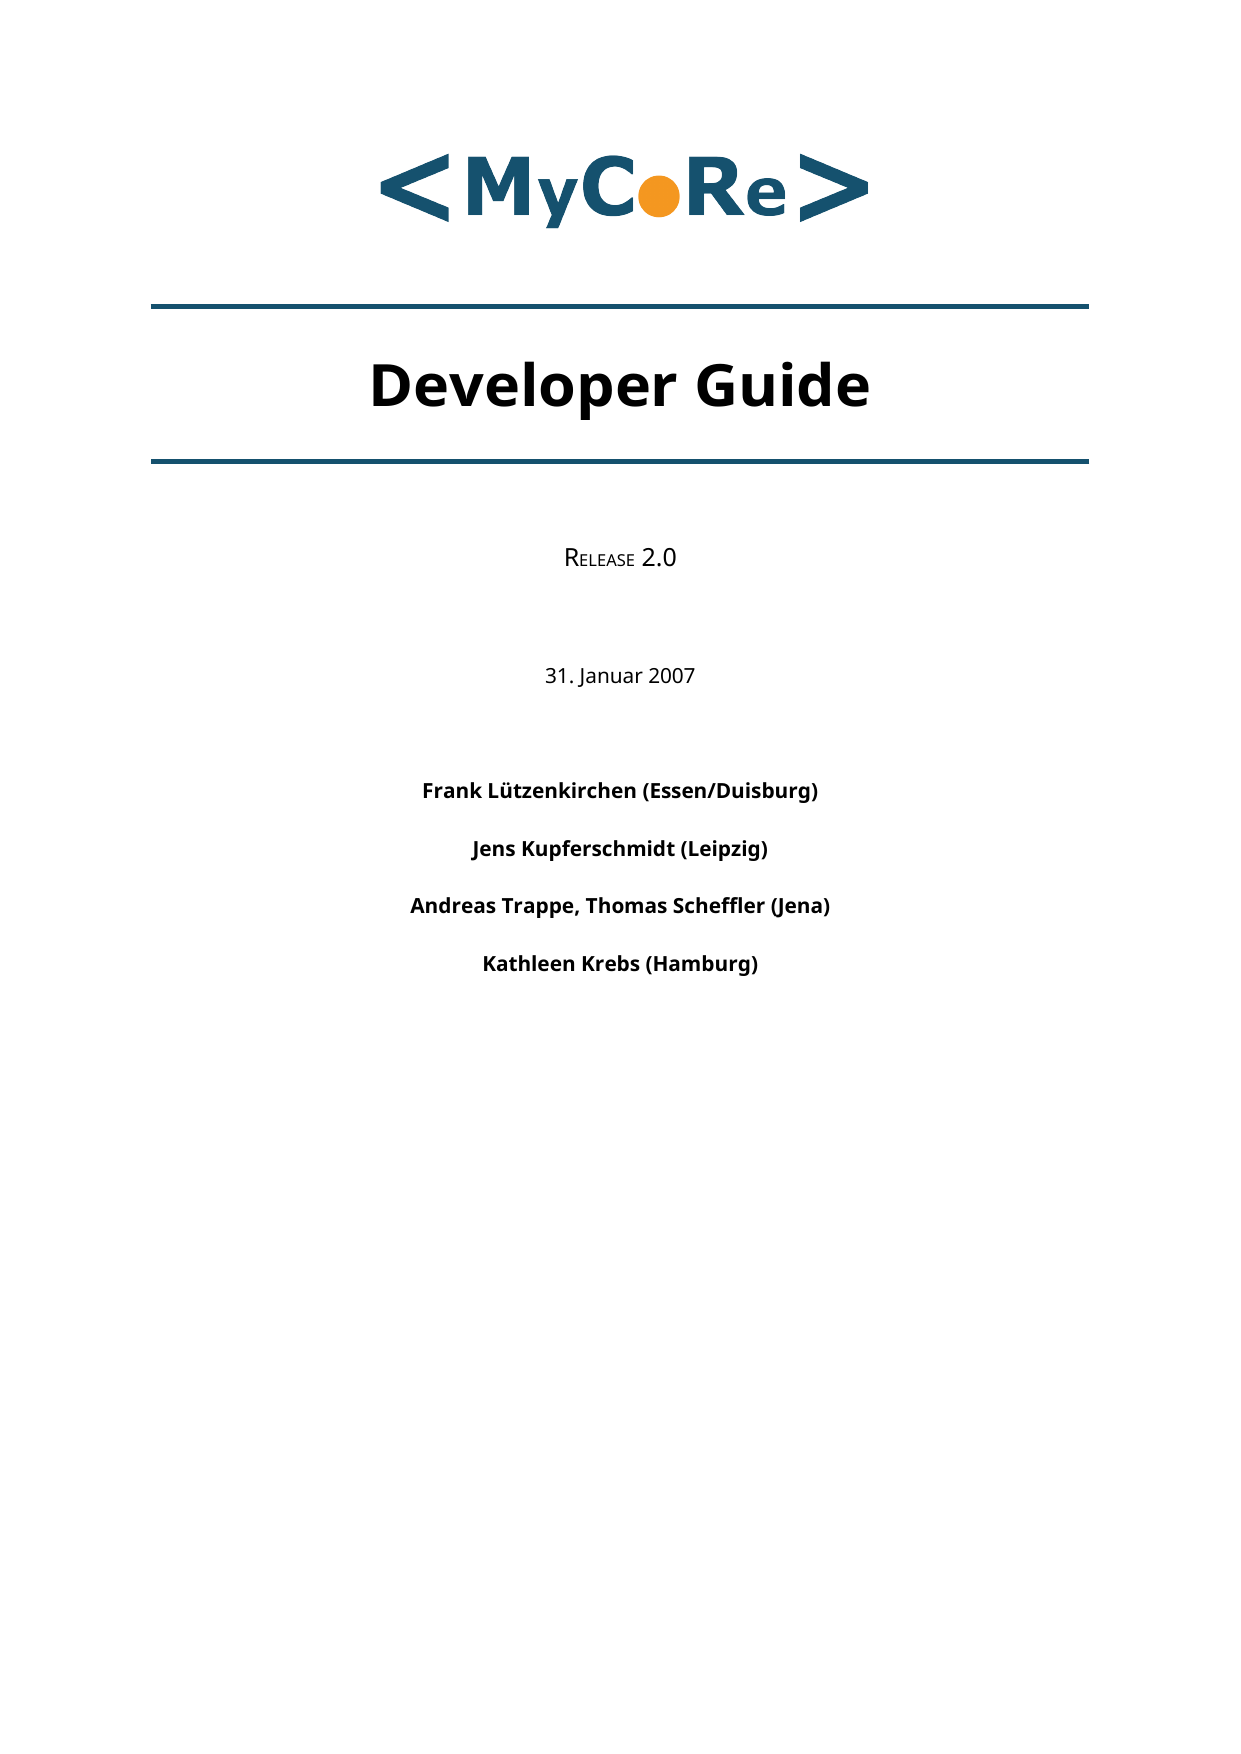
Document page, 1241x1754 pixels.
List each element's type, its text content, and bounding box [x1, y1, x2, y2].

table_cell Release 2.0 31. Januar 2007 Frank Lützenkirchen (Essen/Duisburg) Jens Kupferschmidt (Leipzig) Andreas Trappe, Thomas Scheffler (Jena) Kathleen Krebs (Hamburg) [151, 464, 1089, 1149]
table_header Developer Guide [151, 309, 1089, 459]
picture [360, 146, 880, 239]
